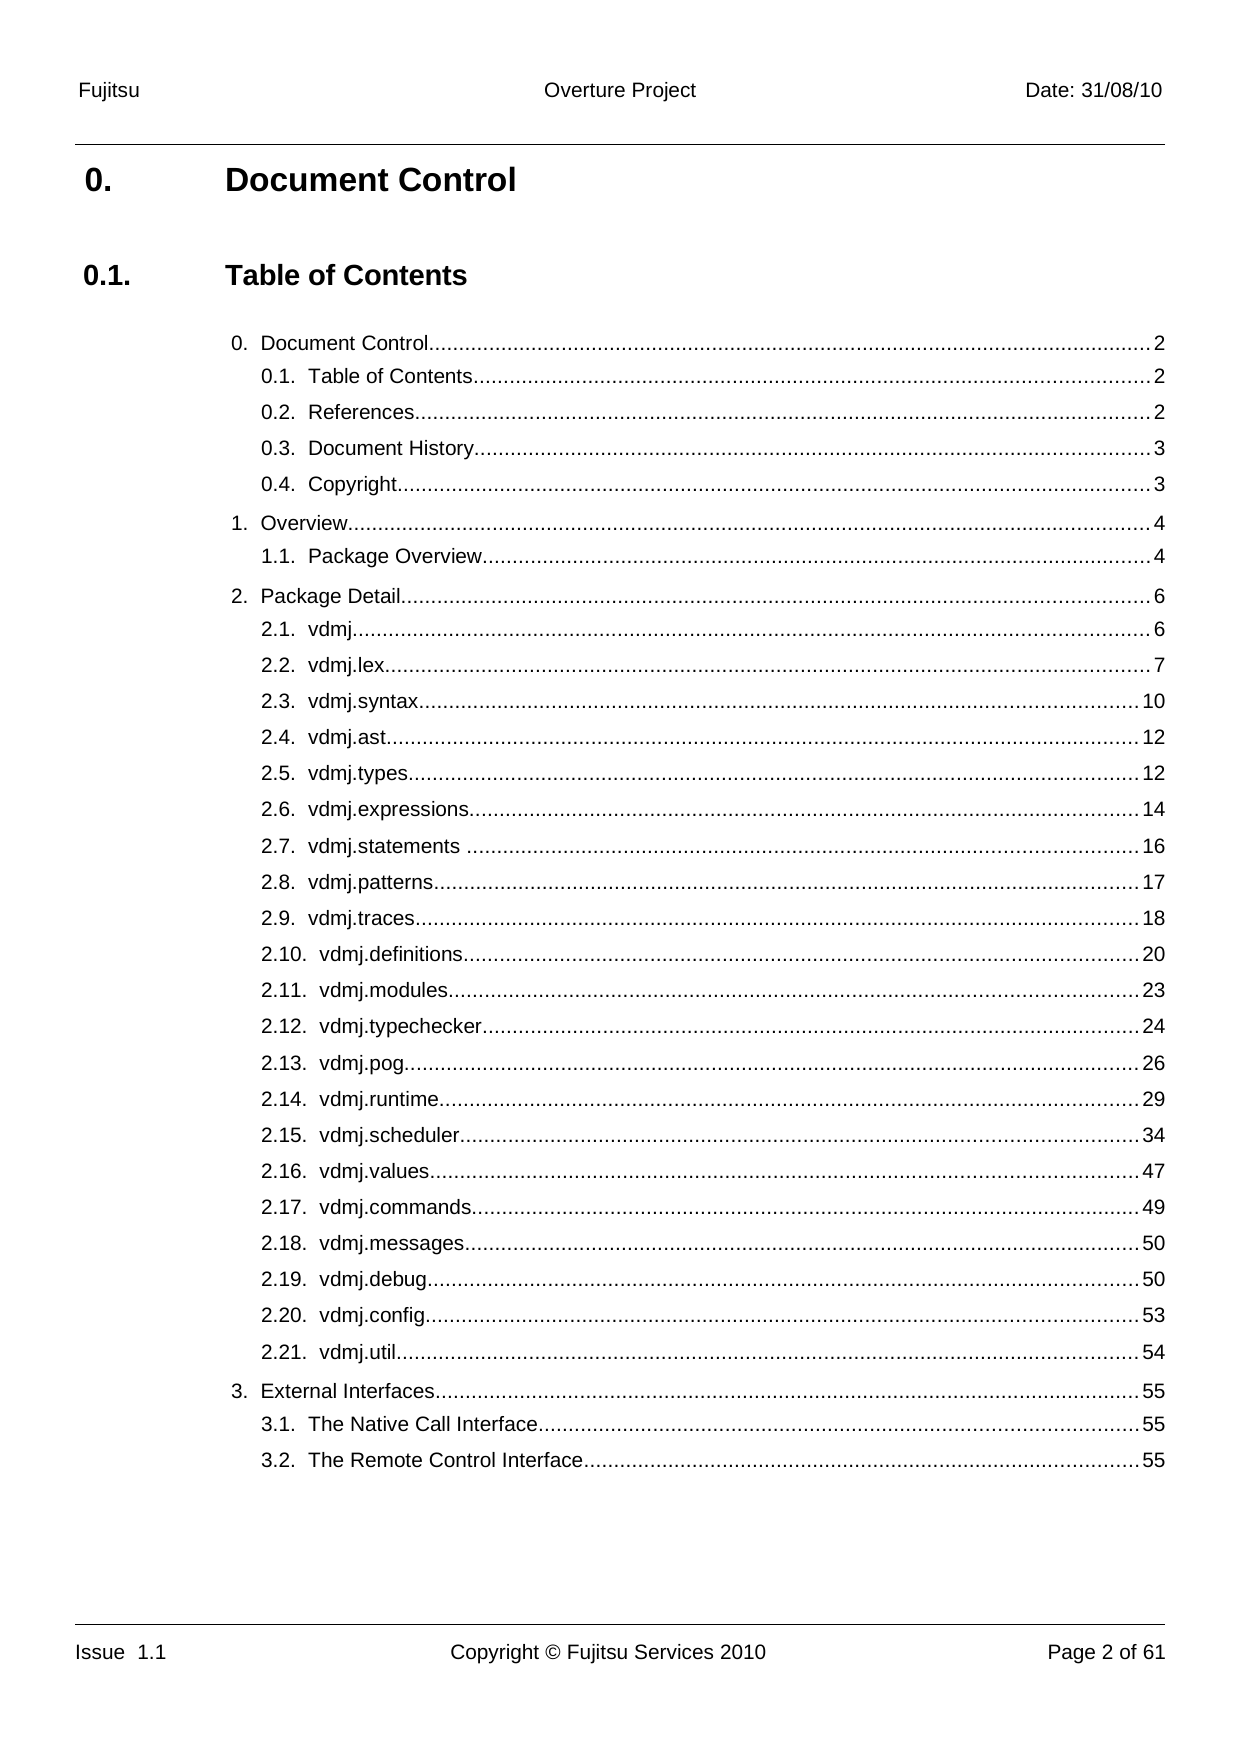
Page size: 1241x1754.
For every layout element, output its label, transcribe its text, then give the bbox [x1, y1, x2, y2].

text 0. Document Control 2 [225, 331, 1165, 355]
text 2.4. vdmj.ast 12 [255, 725, 1165, 749]
text 2.16. vdmj.values 47 [255, 1159, 1165, 1183]
text 2. Package Detail 6 [225, 583, 1165, 608]
text 2.1. vdmj 6 [255, 617, 1165, 641]
text 0.1. Table of Contents 2 [255, 364, 1165, 388]
text 2.14. vdmj.runtime 29 [255, 1087, 1165, 1111]
text 1.1. Package Overview 4 [255, 544, 1165, 568]
text 2.5. vdmj.types 12 [255, 761, 1165, 785]
text 2.12. vdmj.typechecker 24 [255, 1014, 1165, 1038]
text 2.18. vdmj.messages 50 [255, 1231, 1165, 1255]
text 2.3. vdmj.syntax 10 [255, 689, 1165, 713]
text 2.17. vdmj.commands 49 [255, 1195, 1165, 1219]
text 2.10. vdmj.definitions 20 [255, 942, 1165, 966]
text 2.20. vdmj.config 53 [255, 1303, 1165, 1327]
text 3. External Interfaces 55 [225, 1379, 1165, 1403]
text 0.2. References 2 [255, 400, 1165, 424]
subtitle Document Control [75, 160, 1165, 198]
text 2.6. vdmj.expressions 14 [255, 797, 1165, 821]
text 3.2. The Remote Control Interface 55 [255, 1448, 1165, 1472]
text 2.19. vdmj.debug 50 [255, 1267, 1165, 1291]
text 0.4. Copyright 3 [255, 472, 1165, 496]
text 2.13. vdmj.pog 26 [255, 1050, 1165, 1074]
text 2.9. vdmj.traces 18 [255, 906, 1165, 930]
text 2.7. vdmj.statements 16 [255, 833, 1165, 858]
text 2.2. vdmj.lex 7 [255, 653, 1165, 677]
subtitle Table of Contents [75, 258, 1165, 292]
text 3.1. The Native Call Interface 55 [255, 1412, 1165, 1436]
text 2.11. vdmj.modules 23 [255, 978, 1165, 1002]
text 2.15. vdmj.scheduler 34 [255, 1123, 1165, 1147]
text 2.21. vdmj.util 54 [255, 1339, 1165, 1364]
text 2.8. vdmj.patterns 17 [255, 870, 1165, 894]
text 0.3. Document History 3 [255, 436, 1165, 460]
text 1. Overview 4 [225, 511, 1165, 535]
